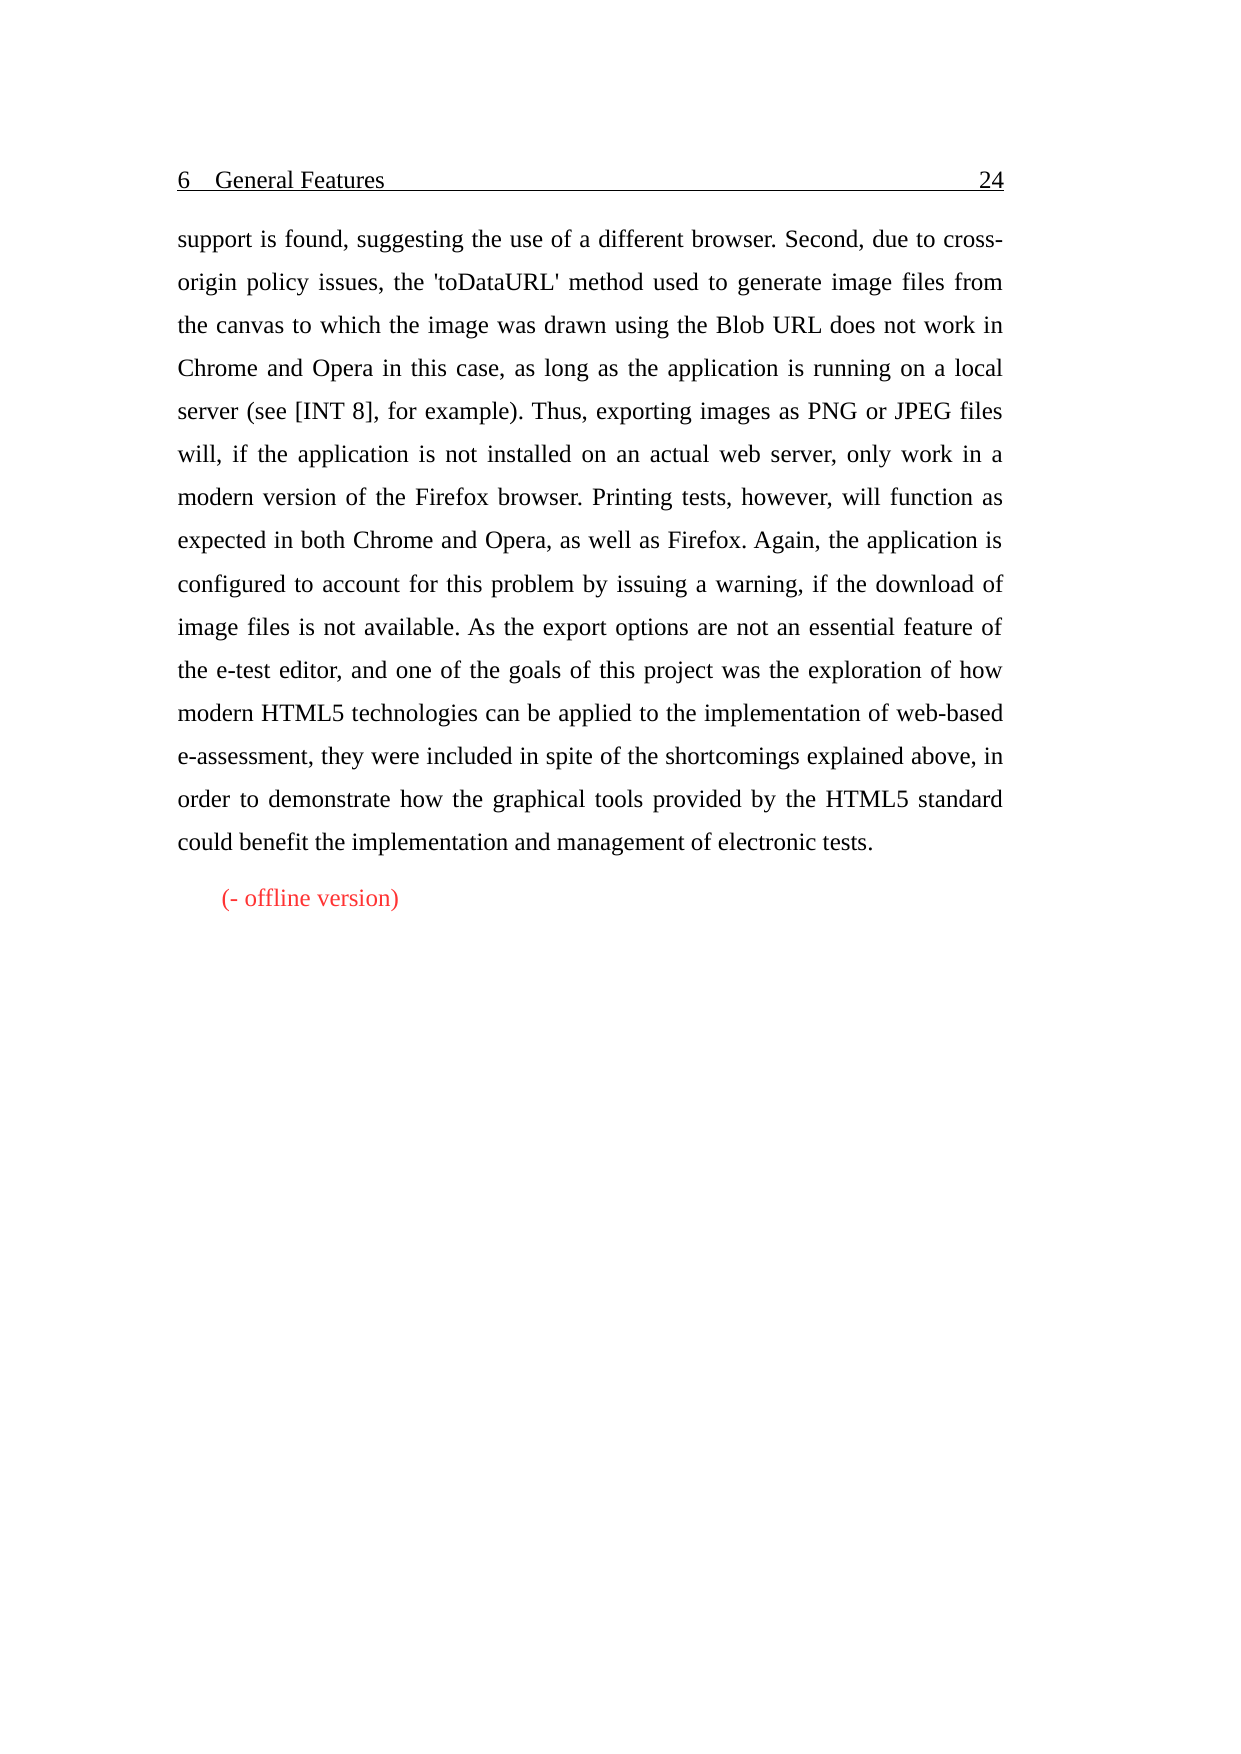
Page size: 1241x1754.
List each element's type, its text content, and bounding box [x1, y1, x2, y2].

text (- offline version) [177, 883, 1004, 912]
text support is found, suggesting the use of a different browser. Second, due to cross-origin policy issues, the 'toDataURL' method used to generate image files from the canvas to which the image was drawn using the Blob URL does not work in Chrome and Opera in this case, as long as the application is running on a local server (see [INT 8], for example). Thus, exporting images as PNG or JPEG files will, if the application is not installed on an actual web server, only work in a modern version of the Firefox browser. Printing tests, however, will function as expected in both Chrome and Opera, as well as Firefox. Again, the application is configured to account for this problem by issuing a warning, if the download of image files is not available. As the export options are not an essential feature of the e-test editor, and one of the goals of this project was the exploration of how modern HTML5 technologies can be applied to the implementation of web-based e-assessment, they were included in spite of the shortcomings explained above, in order to demonstrate how the graphical tools provided by the HTML5 standard could benefit the implementation and management of electronic tests. [177, 224, 1004, 856]
